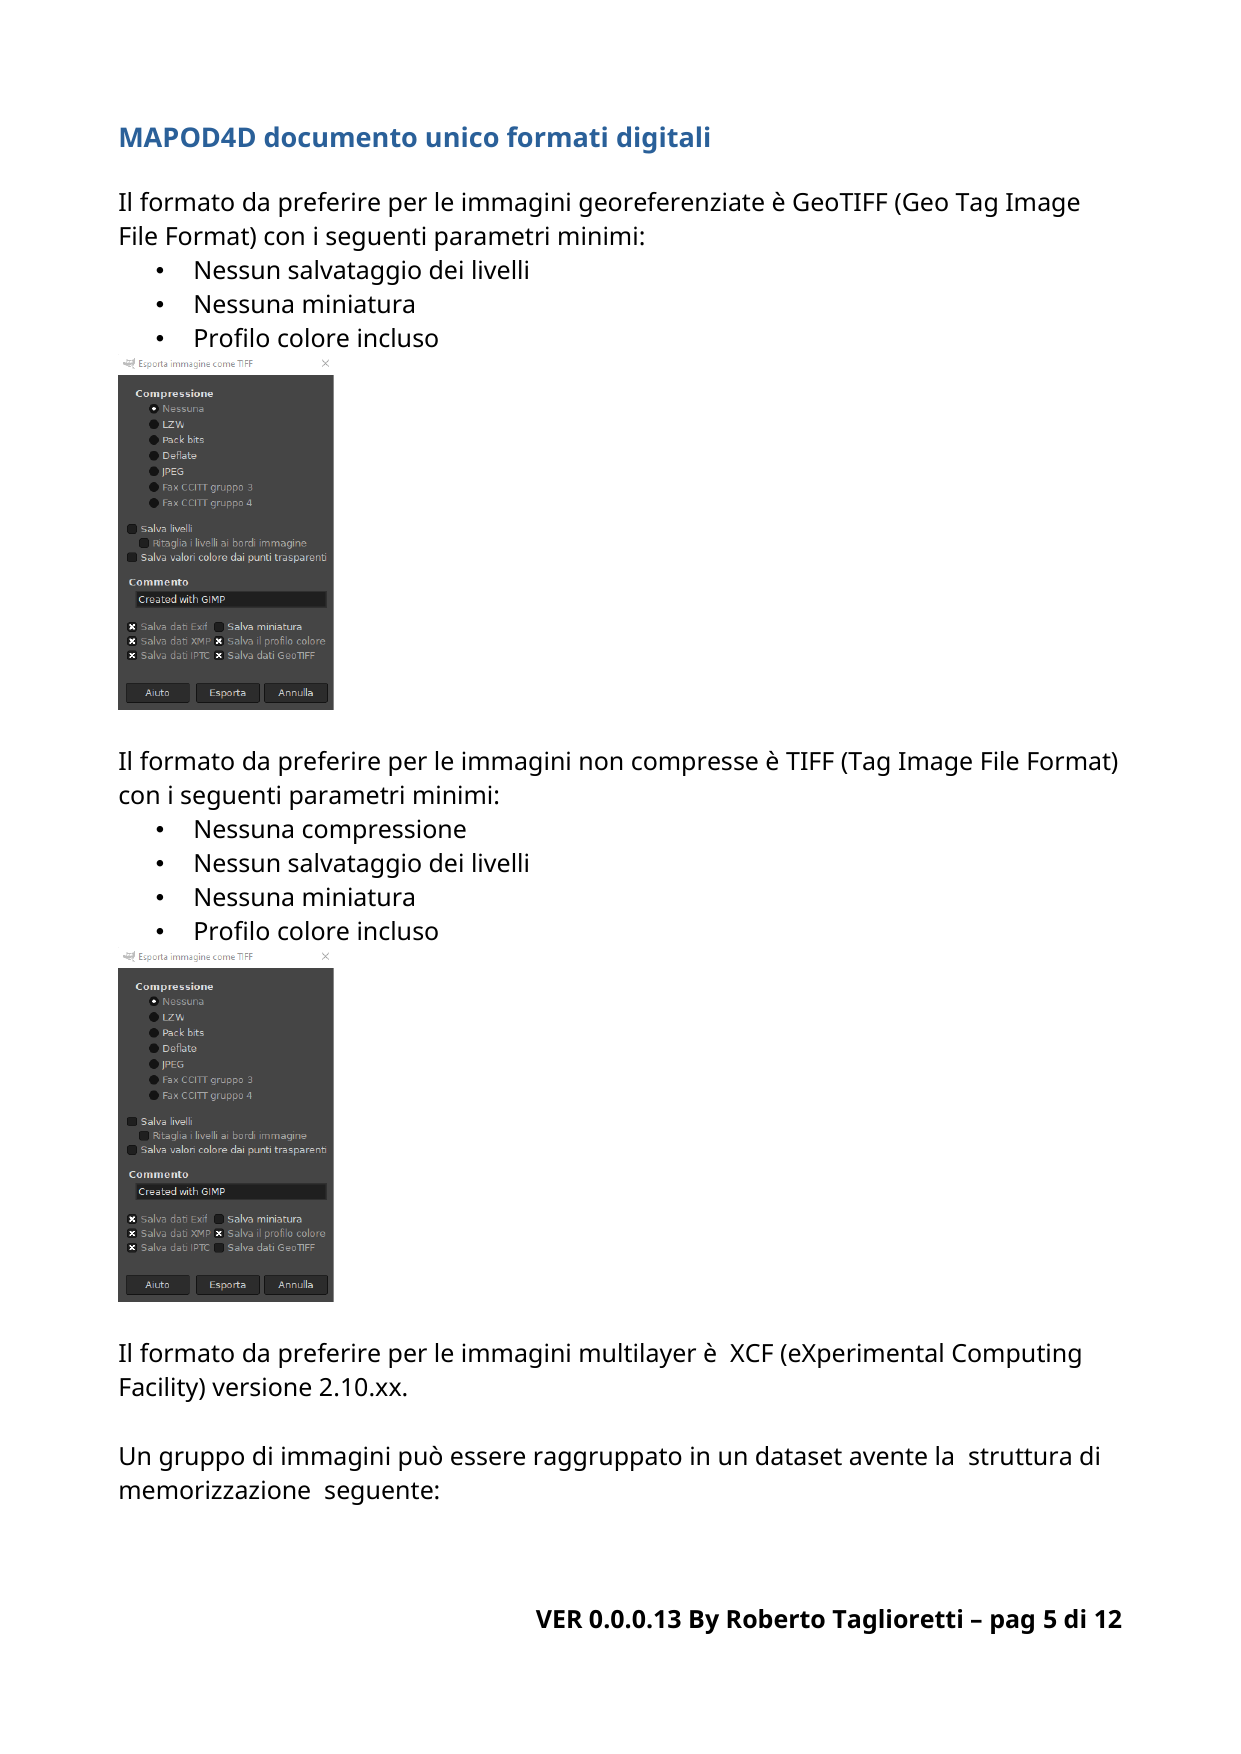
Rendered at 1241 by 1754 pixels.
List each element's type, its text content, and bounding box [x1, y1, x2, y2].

picture [118, 354, 334, 710]
list Nessuna miniatura [156, 879, 1122, 913]
text Il formato da preferire per le immagini georeferenziate è GeoTIFF (Geo Tag Image File Format) con i seguenti parametri minimi: [118, 184, 1122, 253]
list Nessuna compressione [156, 811, 1122, 845]
text Un gruppo di immagini può essere raggruppato in un dataset avente la struttura di memorizzazione seguente: [118, 1438, 1122, 1506]
list Profilo colore incluso [156, 913, 1122, 948]
list Nessun salvataggio dei livelli [156, 845, 1122, 879]
list Profilo colore incluso [156, 321, 1122, 355]
list Nessuna miniatura [156, 287, 1122, 321]
text Il formato da preferire per le immagini non compresse è TIFF (Tag Image File Format) con i seguenti parametri minimi: [118, 743, 1122, 811]
text Il formato da preferire per le immagini multilayer è XCF (eXperimental Computing Facility) versione 2.10.xx. [118, 1336, 1122, 1404]
list Nessun salvataggio dei livelli [156, 253, 1122, 287]
picture [118, 947, 334, 1302]
